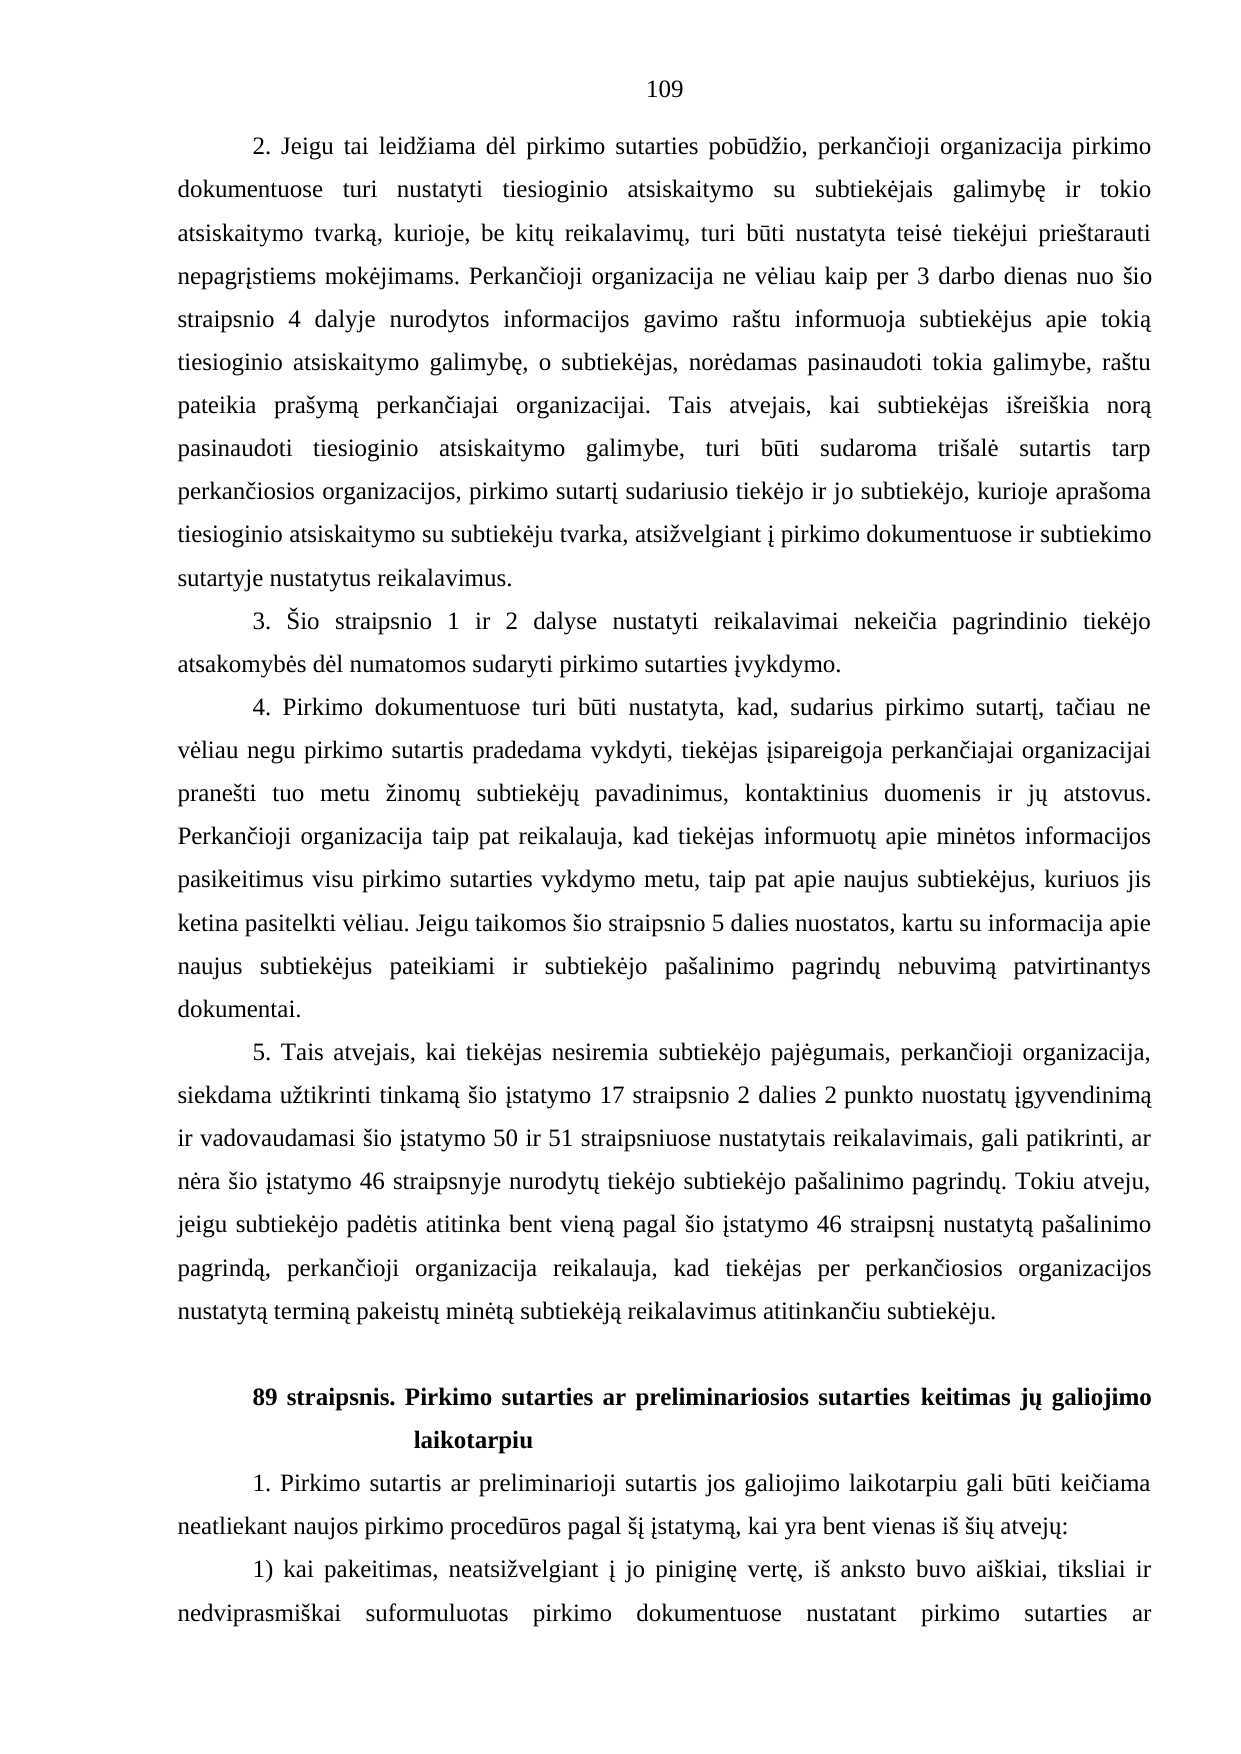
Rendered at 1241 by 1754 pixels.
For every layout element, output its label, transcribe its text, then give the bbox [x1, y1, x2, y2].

text 4. Pirkimo dokumentuose turi būti nustatyta, kad, sudarius pirkimo sutartį, tačiau ne vėliau negu pirkimo sutartis pradedama vykdyti, tiekėjas įsipareigoja perkančiajai organizacijai pranešti tuo metu žinomų subtiekėjų pavadinimus, kontaktinius duomenis ir jų atstovus. Perkančioji organizacija taip pat reikalauja, kad tiekėjas informuotų apie minėtos informacijos pasikeitimus visu pirkimo sutarties vykdymo metu, taip pat apie naujus subtiekėjus, kuriuos jis ketina pasitelkti vėliau. Jeigu taikomos šio straipsnio 5 dalies nuostatos, kartu su informacija apie naujus subtiekėjus pateikiami ir subtiekėjo pašalinimo pagrindų nebuvimą patvirtinantys dokumentai. [177, 692, 1152, 1023]
text 1) kai pakeitimas, neatsižvelgiant į jo piniginę vertę, iš anksto buvo aiškiai, tiksliai ir nedviprasmiškai suformuluotas pirkimo dokumentuose nustatant pirkimo sutarties ar [177, 1554, 1152, 1626]
text 1. Pirkimo sutartis ar preliminarioji sutartis jos galiojimo laikotarpiu gali būti keičiama neatliekant naujos pirkimo procedūros pagal šį įstatymą, kai yra bent vienas iš šių atvejų: [177, 1468, 1152, 1540]
text 2. Jeigu tai leidžiama dėl pirkimo sutarties pobūdžio, perkančioji organizacija pirkimo dokumentuose turi nustatyti tiesioginio atsiskaitymo su subtiekėjais galimybę ir tokio atsiskaitymo tvarką, kurioje, be kitų reikalavimų, turi būti nustatyta teisė tiekėjui prieštarauti nepagrįstiems mokėjimams. Perkančioji organizacija ne vėliau kaip per 3 darbo dienas nuo šio straipsnio 4 dalyje nurodytos informacijos gavimo raštu informuoja subtiekėjus apie tokią tiesioginio atsiskaitymo galimybę, o subtiekėjas, norėdamas pasinaudoti tokia galimybe, raštu pateikia prašymą perkančiajai organizacijai. Tais atvejais, kai subtiekėjas išreiškia norą pasinaudoti tiesioginio atsiskaitymo galimybe, turi būti sudaroma trišalė sutartis tarp perkančiosios organizacijos, pirkimo sutartį sudariusio tiekėjo ir jo subtiekėjo, kurioje aprašoma tiesioginio atsiskaitymo su subtiekėju tvarka, atsižvelgiant į pirkimo dokumentuose ir subtiekimo sutartyje nustatytus reikalavimus. [177, 131, 1152, 591]
text 5. Tais atvejais, kai tiekėjas nesiremia subtiekėjo pajėgumais, perkančioji organizacija, siekdama užtikrinti tinkamą šio įstatymo 17 straipsnio 2 dalies 2 punkto nuostatų įgyvendinimą ir vadovaudamasi šio įstatymo 50 ir 51 straipsniuose nustatytais reikalavimais, gali patikrinti, ar nėra šio įstatymo 46 straipsnyje nurodytų tiekėjo subtiekėjo pašalinimo pagrindų. Tokiu atveju, jeigu subtiekėjo padėtis atitinka bent vieną pagal šio įstatymo 46 straipsnį nustatytą pašalinimo pagrindą, perkančioji organizacija reikalauja, kad tiekėjas per perkančiosios organizacijos nustatytą terminą pakeistų minėtą subtiekėją reikalavimus atitinkančiu subtiekėju. [177, 1037, 1152, 1324]
text 89 straipsnis. Pirkimo sutarties ar preliminariosios sutarties keitimas jų galiojimo laikotarpiu [252, 1382, 1152, 1454]
text 3. Šio straipsnio 1 ir 2 dalyse nustatyti reikalavimai nekeičia pagrindinio tiekėjo atsakomybės dėl numatomos sudaryti pirkimo sutarties įvykdymo. [177, 606, 1152, 678]
